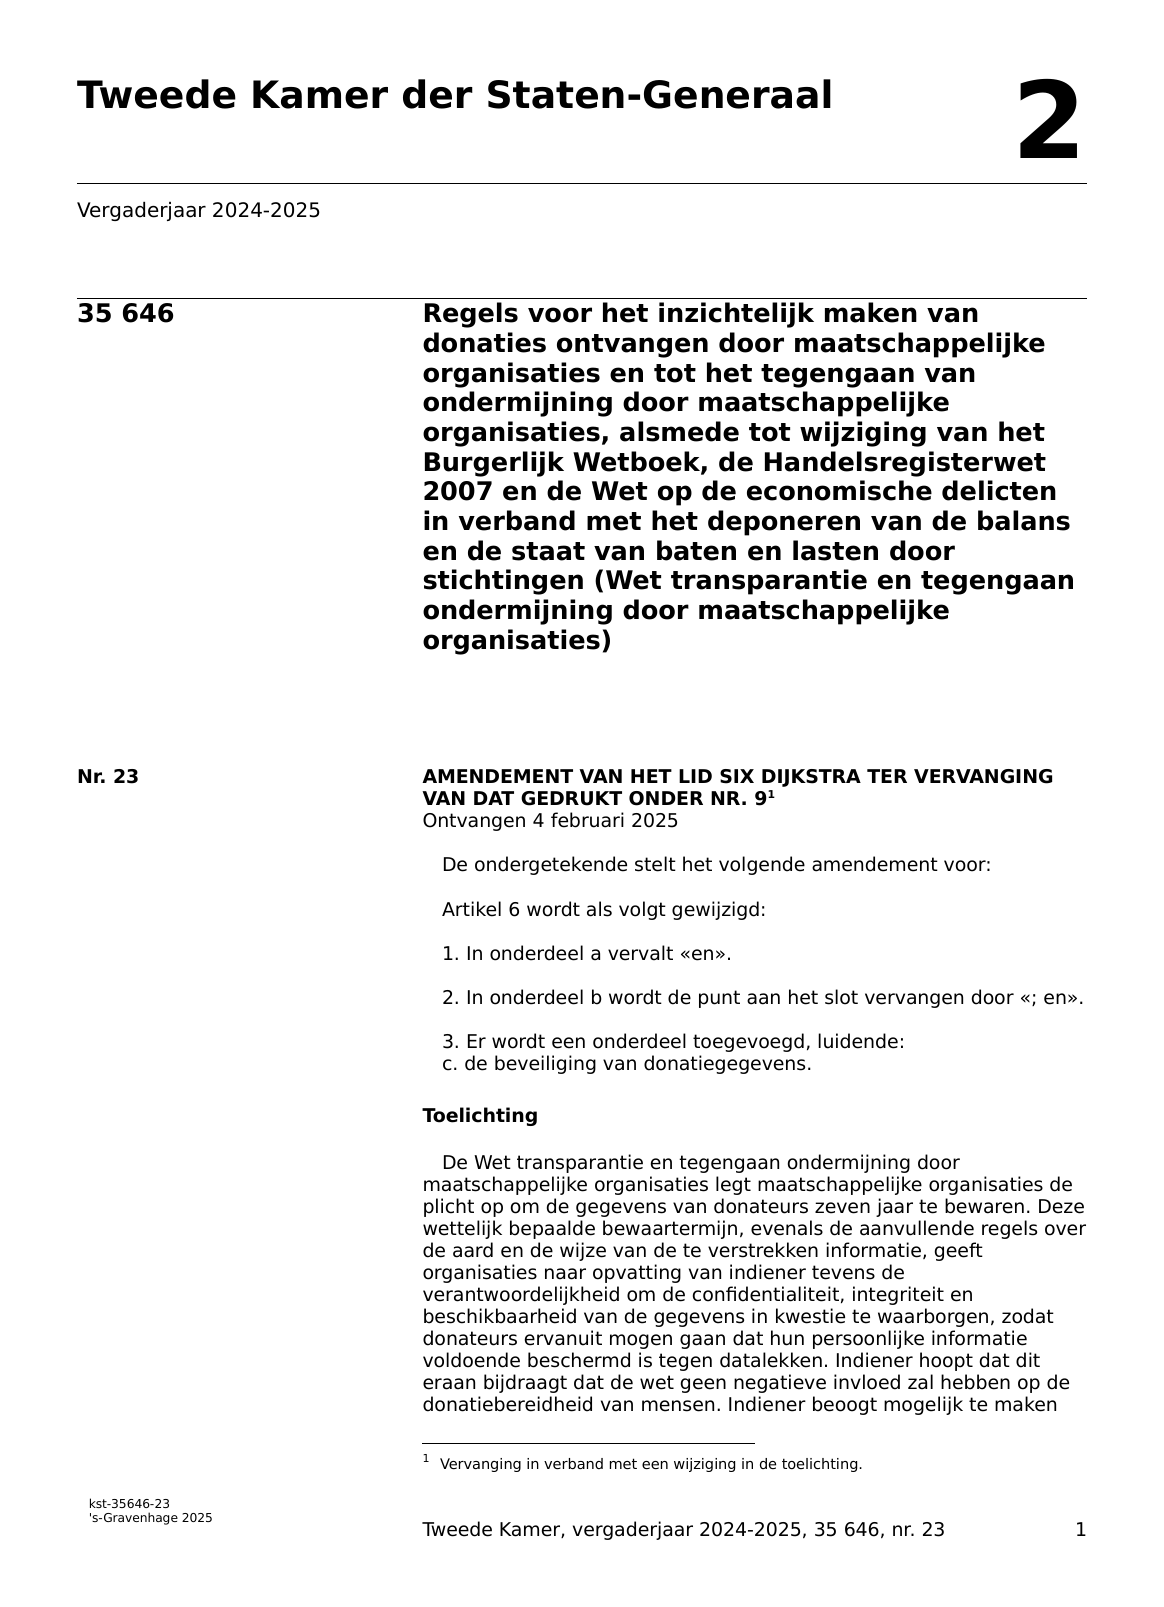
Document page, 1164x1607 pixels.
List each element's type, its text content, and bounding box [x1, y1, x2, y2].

text 1. In onderdeel a vervalt «en». [422, 943, 1087, 965]
subtitle Nr. 23 AMENDEMENT VAN HET LID SIX DIJKSTRA TER VERVANGING VAN DAT GEDRUKT ONDER NR. 9 [77, 766, 1087, 810]
subtitle 35 646 Regels voor het inzichtelijk maken van donaties ontvangen door maatschappelijke organisaties en tot het tegengaan van ondermijning door maatschappelijke organisaties, alsmede tot wijziging van het Burgerlijk Wetboek, de Handelsregisterwet 2007 en de Wet op de economische delicten in verband met het deponeren van de balans en de staat van baten en lasten door stichtingen (Wet transparantie en tegengaan ondermijning door maatschappelijke organisaties) [77, 299, 1087, 655]
text De Wet transparantie en tegengaan ondermijning door maatschappelijke organisaties legt maatschappelijke organisaties de plicht op om de gegevens van donateurs zeven jaar te bewaren. Deze wettelijk bepaalde bewaartermijn, evenals de aanvullende regels over de aard en de wijze van de te verstrekken informatie, geeft organisaties naar opvatting van indiener tevens de verantwoordelijkheid om de confidentialiteit, integriteit en beschikbaarheid van de gegevens in kwestie te waarborgen, zodat donateurs ervanuit mogen gaan dat hun persoonlijke informatie voldoende beschermd is tegen datalekken. Indiener hoopt dat dit eraan bijdraagt dat de wet geen negatieve invloed zal hebben op de donatiebereidheid van mensen. Indiener beoogt mogelijk te maken [422, 1152, 1087, 1416]
table_header Tweede Kamer der Staten-Generaal [77, 59, 886, 183]
text Artikel 6 wordt als volgt gewijzigd: [422, 898, 1087, 921]
text Vervanging in verband met een wijziging in de toelichting. [422, 1452, 1087, 1474]
text 's-Gravenhage 2025 [88, 1511, 323, 1525]
text 3. Er wordt een onderdeel toegevoegd, luidende: [422, 1031, 1087, 1053]
text 2. In onderdeel b wordt de punt aan het slot vervangen door «; en». [422, 987, 1087, 1009]
text c. de beveiliging van donatiegegevens. [422, 1053, 1087, 1075]
text kst-35646-23 [88, 1497, 323, 1511]
text Ontvangen 4 februari 2025 [422, 810, 1087, 832]
subtitle Toelichting [422, 1105, 1087, 1127]
table_header 2 [886, 59, 1087, 183]
text De ondergetekende stelt het volgende amendement voor: [422, 854, 1087, 876]
table_cell Vergaderjaar 2024-2025 [77, 184, 1087, 298]
